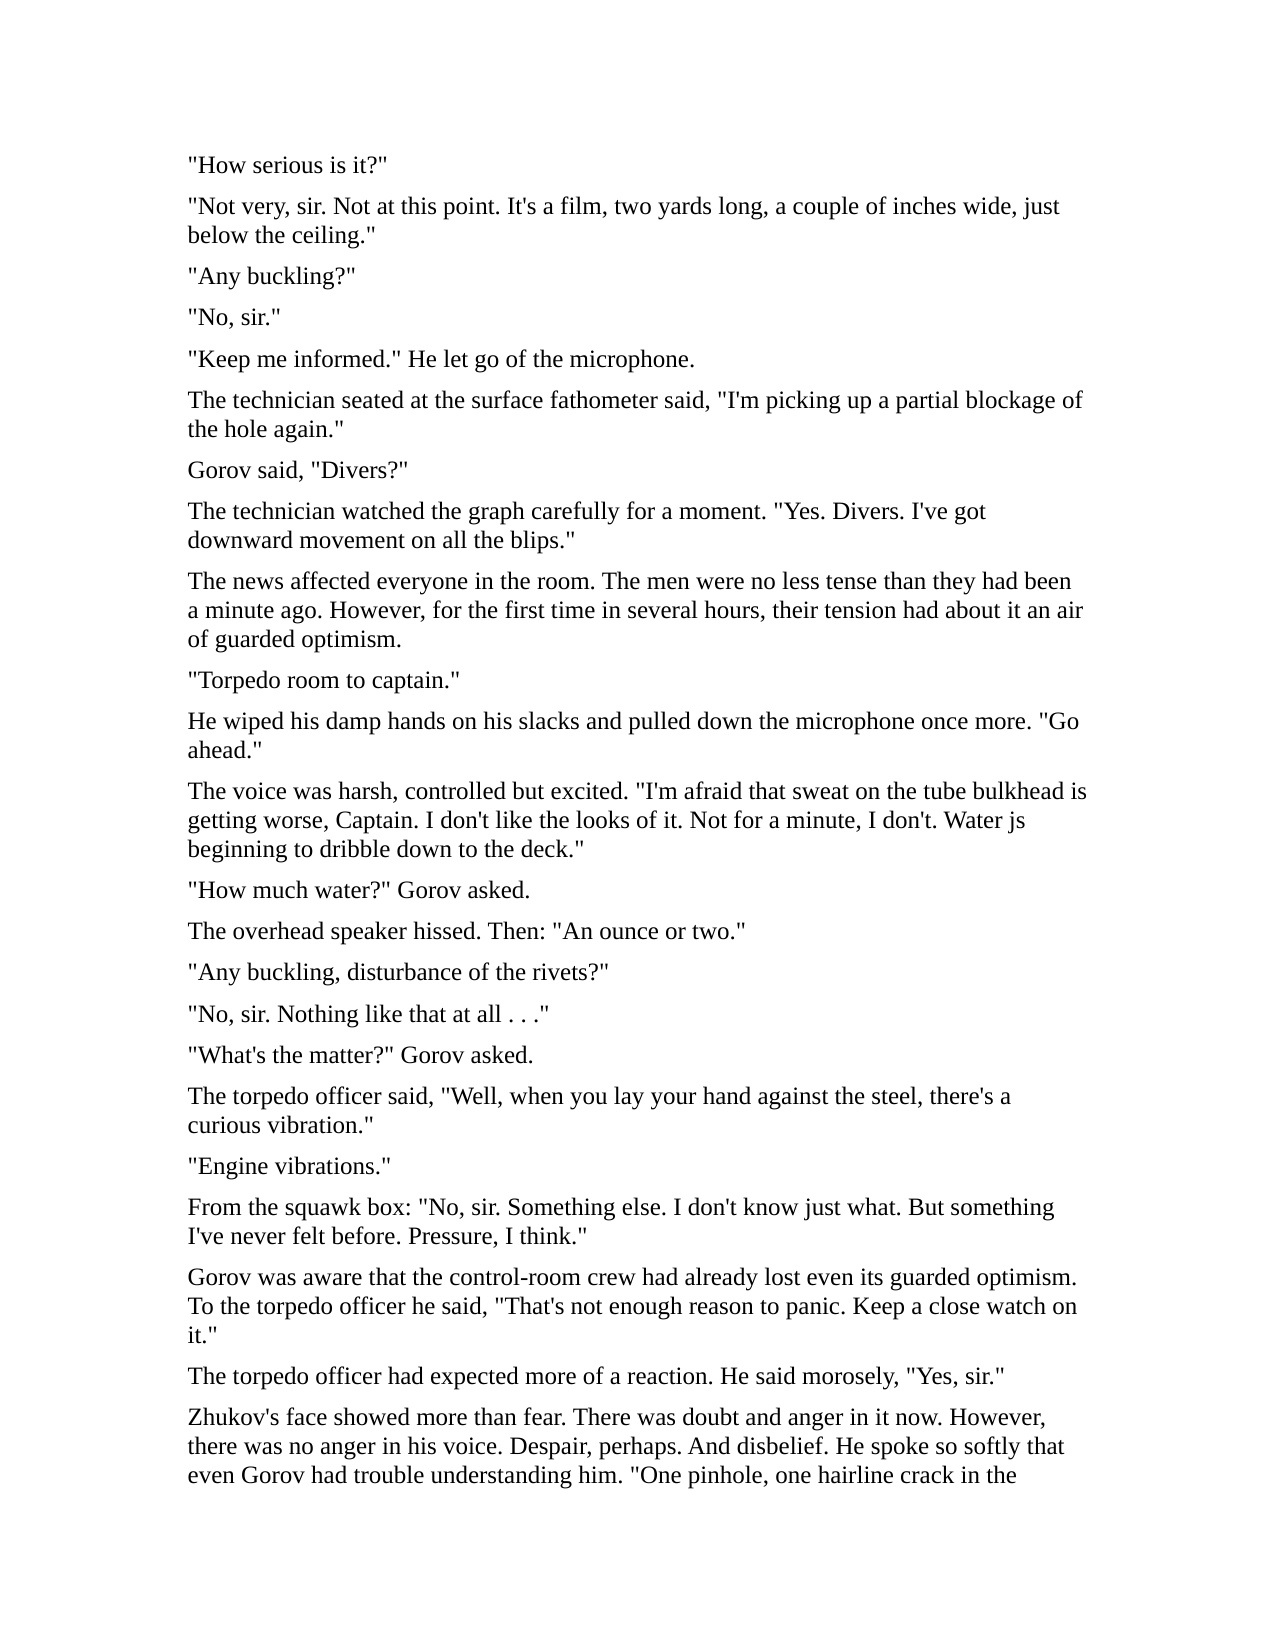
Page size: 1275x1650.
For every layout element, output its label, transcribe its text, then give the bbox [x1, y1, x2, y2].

text "Engine vibrations." [187, 1151, 1087, 1180]
text Gorov said, "Divers?" [187, 455, 1087, 484]
text The technician seated at the surface fathometer said, "I'm picking up a partial blockage of the hole again." [187, 385, 1087, 442]
text "How much water?" Gorov asked. [187, 875, 1087, 904]
text The technician watched the graph carefully for a moment. "Yes. Divers. I've got downward movement on all the blips." [187, 496, 1087, 554]
text "How serious is it?" [187, 150, 1087, 179]
text "Torpedo room to captain." [187, 665, 1087, 694]
text The overhead speaker hissed. Then: "An ounce or two." [187, 916, 1087, 945]
text The torpedo officer said, "Well, when you lay your hand against the steel, there's a curious vibration." [187, 1081, 1087, 1139]
text "No, sir." [187, 302, 1087, 331]
text The torpedo officer had expected more of a reaction. He said morosely, "Yes, sir." [187, 1361, 1087, 1390]
text From the squawk box: "No, sir. Something else. I don't know just what. But something I've never felt before. Pressure, I think." [187, 1192, 1087, 1250]
text "Any buckling?" [187, 261, 1087, 290]
text Zhukov's face showed more than fear. There was doubt and anger in it now. However, there was no anger in his voice. Despair, perhaps. And disbelief. He spoke so softly that even Gorov had trouble understanding him. "One pinhole, one hairline crack in the [187, 1402, 1087, 1489]
text "Not very, sir. Not at this point. It's a film, two yards long, a couple of inches wide, just below the ceiling." [187, 191, 1087, 249]
text The news affected everyone in the room. The men were no less tense than they had been a minute ago. However, for the first time in several hours, their tension had about it an air of guarded optimism. [187, 566, 1087, 652]
text "Keep me informed." He let go of the microphone. [187, 344, 1087, 372]
text Gorov was aware that the control-room crew had already lost even its guarded optimism. To the torpedo officer he said, "That's not enough reason to panic. Keep a close watch on it." [187, 1262, 1087, 1349]
text The voice was harsh, controlled but excited. "I'm afraid that sweat on the tube bulkhead is getting worse, Captain. I don't like the looks of it. Not for a minute, I don't. Water js beginning to dribble down to the deck." [187, 776, 1087, 862]
text "Any buckling, disturbance of the rivets?" [187, 957, 1087, 986]
text "What's the matter?" Gorov asked. [187, 1040, 1087, 1069]
text He wiped his damp hands on his slacks and pulled down the microphone once more. "Go ahead." [187, 706, 1087, 764]
text "No, sir. Nothing like that at all . . ." [187, 999, 1087, 1027]
